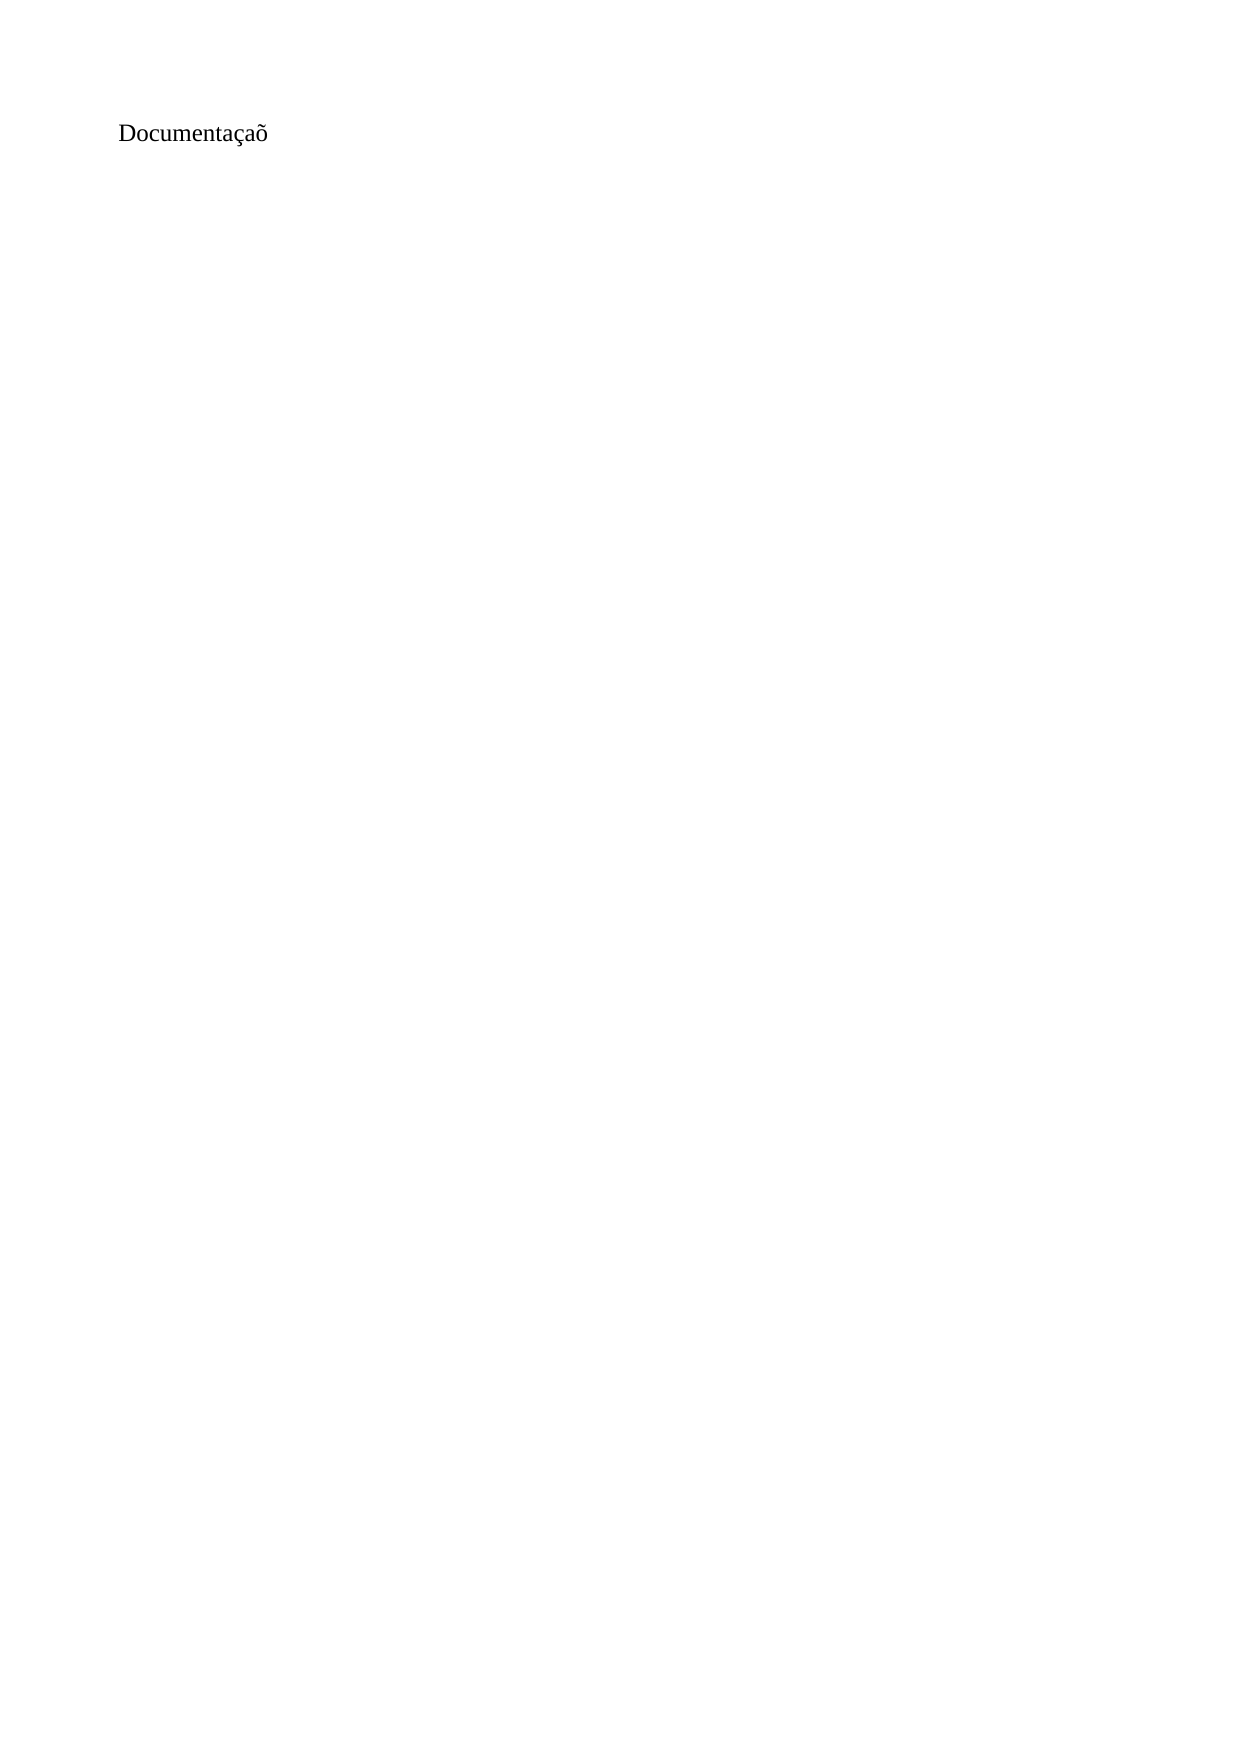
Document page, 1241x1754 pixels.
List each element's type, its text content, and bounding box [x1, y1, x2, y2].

text Documentaçaõ [118, 118, 1122, 147]
